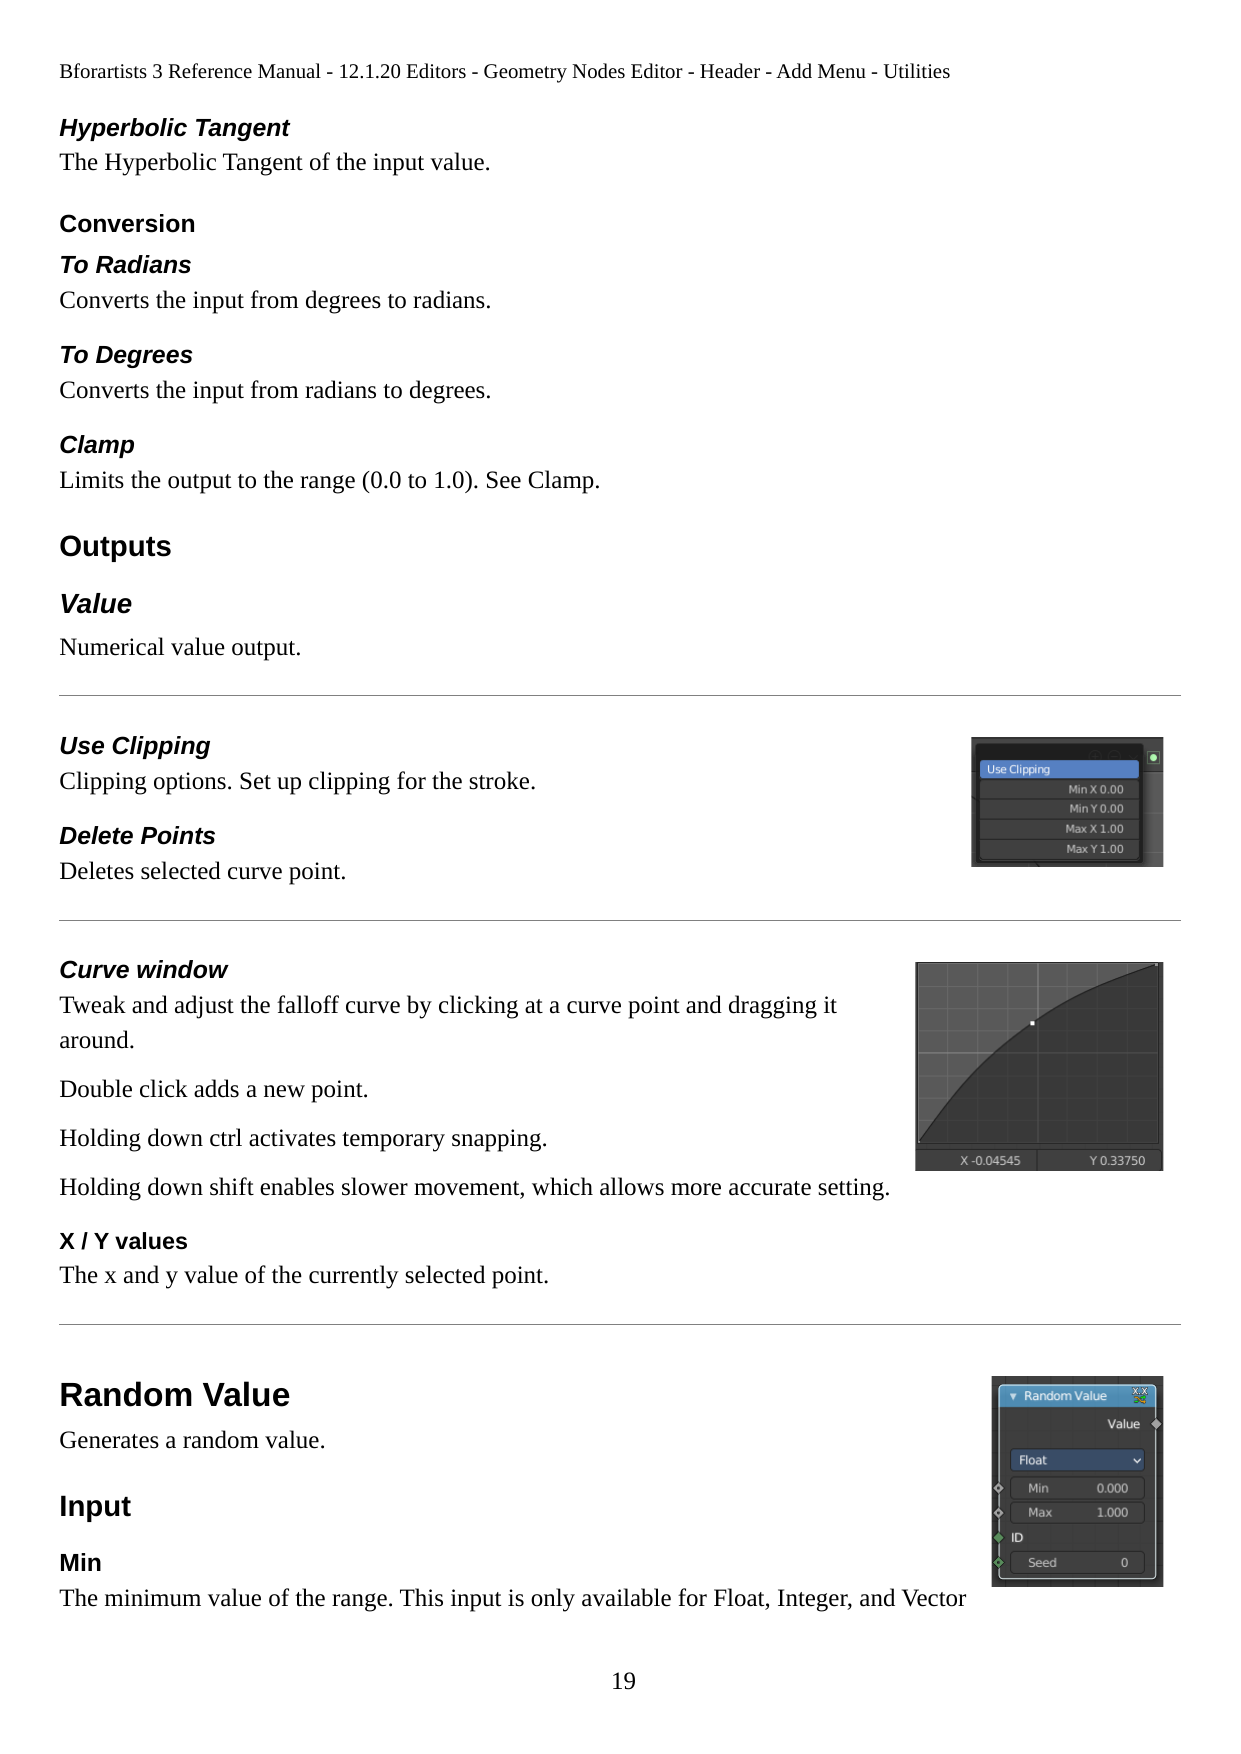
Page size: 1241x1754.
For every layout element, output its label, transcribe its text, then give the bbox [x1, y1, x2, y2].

text Converts the input from degrees to radians. [59, 285, 1181, 313]
subtitle Conversion [59, 209, 1181, 237]
subtitle Clamp [59, 430, 1181, 459]
text The Hyperbolic Tangent of the input value. [59, 147, 1181, 176]
subtitle Value [59, 587, 1181, 619]
text Limits the output to the range (0.0 to 1.0). See Clamp. [59, 465, 1181, 494]
subtitle Hyperbolic Tangent [59, 113, 1181, 141]
subtitle [1164, 1548, 1181, 1577]
subtitle Random Value [59, 1374, 1181, 1413]
subtitle Input [59, 1489, 991, 1523]
text Clipping options. Set up clipping for the stroke. [59, 766, 971, 795]
text The minimum value of the range. This input is only available for Float, Integer, and Vector [59, 1583, 1181, 1612]
text The x and y value of the currently selected point. [59, 1260, 1181, 1289]
text Generates a random value. [59, 1426, 991, 1454]
text Deletes selected curve point. [59, 856, 1181, 885]
picture [991, 1376, 1164, 1587]
subtitle Use Clipping [59, 731, 1181, 760]
subtitle To Degrees [59, 340, 1181, 369]
subtitle Curve window [59, 956, 1181, 984]
text Double click adds a new point. [59, 1074, 915, 1103]
subtitle Min [59, 1548, 991, 1577]
subtitle Delete Points [59, 821, 971, 850]
text Converts the input from radians to degrees. [59, 375, 1181, 404]
text Holding down ctrl activates temporary snapping. [59, 1123, 915, 1152]
picture [915, 962, 1164, 1171]
picture [971, 737, 1164, 867]
text Tweak and adjust the falloff curve by clicking at a curve point and dragging it around. [59, 990, 915, 1054]
subtitle To Radians [59, 250, 1181, 278]
text Numerical value output. [59, 632, 1181, 661]
subtitle [1164, 1489, 1181, 1523]
subtitle Outputs [59, 529, 1181, 562]
text Holding down shift enables slower movement, which allows more accurate setting. [59, 1172, 1181, 1201]
subtitle X / Y values [59, 1227, 1181, 1254]
subtitle [1164, 821, 1181, 850]
